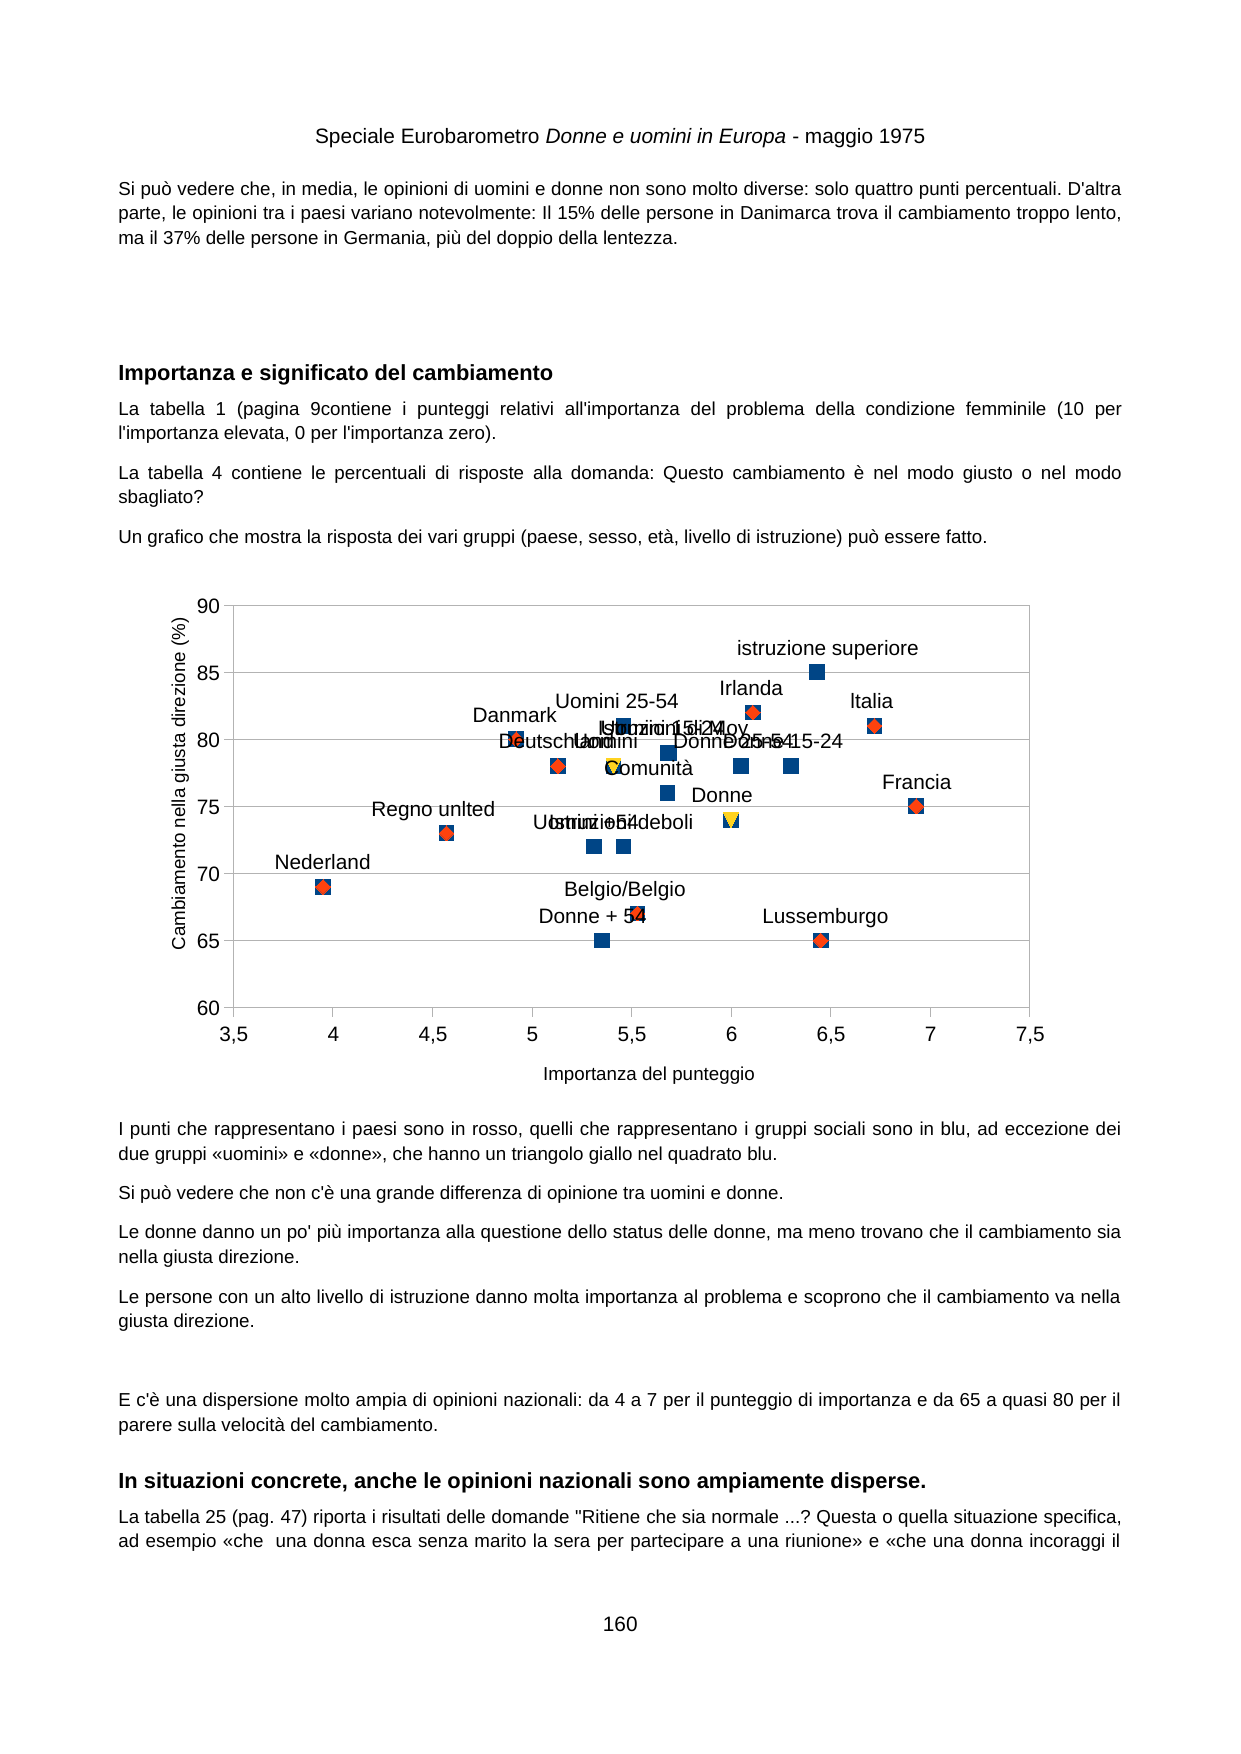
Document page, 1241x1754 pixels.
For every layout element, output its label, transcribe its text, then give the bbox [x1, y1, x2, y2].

text Le persone con un alto livello di istruzione danno molta importanza al problema e scoprono che il cambiamento va nella giusta direzione. [118, 1286, 1122, 1332]
subtitle In situazioni concrete, anche le opinioni nazionali sono ampiamente disperse. [118, 1468, 1122, 1493]
text La tabella 1 (pagina 9contiene i punteggi relativi all'importanza del problema della condizione femminile (10 per l'importanza elevata, 0 per l'importanza zero). [118, 397, 1122, 444]
text I punti che rappresentano i paesi sono in rosso, quelli che rappresentano i gruppi sociali sono in blu, ad eccezione dei due gruppi «uomini» e «donne», che hanno un triangolo giallo nel quadrato blu. [118, 565, 1122, 1164]
text Un grafico che mostra la risposta dei vari gruppi (paese, sesso, età, livello di istruzione) può essere fatto. [118, 526, 1122, 547]
text Si può vedere che, in media, le opinioni di uomini e donne non sono molto diverse: solo quattro punti percentuali. D'altra parte, le opinioni tra i paesi variano notevolmente: Il 15% delle persone in Danimarca trova il cambiamento troppo lento, ma il 37% delle persone in Germania, più del doppio della lentezza. [118, 177, 1122, 248]
subtitle Importanza e significato del cambiamento [118, 360, 1122, 385]
text Si può vedere che non c'è una grande differenza di opinione tra uomini e donne. [118, 1182, 1122, 1203]
text E c'è una dispersione molto ampia di opinioni nazionali: da 4 a 7 per il punteggio di importanza e da 65 a quasi 80 per il parere sulla velocità del cambiamento. [118, 1389, 1122, 1435]
text La tabella 25 (pag. 47) riporta i risultati delle domande "Ritiene che sia normale ...? Questa o quella situazione specifica, ad esempio «che una donna esca senza marito la sera per partecipare a una riunione» e «che una donna incoraggi il [118, 1506, 1122, 1552]
text La tabella 4 contiene le percentuali di risposte alla domanda: Questo cambiamento è nel modo giusto o nel modo sbagliato? [118, 462, 1122, 508]
text Le donne danno un po' più importanza alla questione dello status delle donne, ma meno trovano che il cambiamento sia nella giusta direzione. [118, 1221, 1122, 1268]
